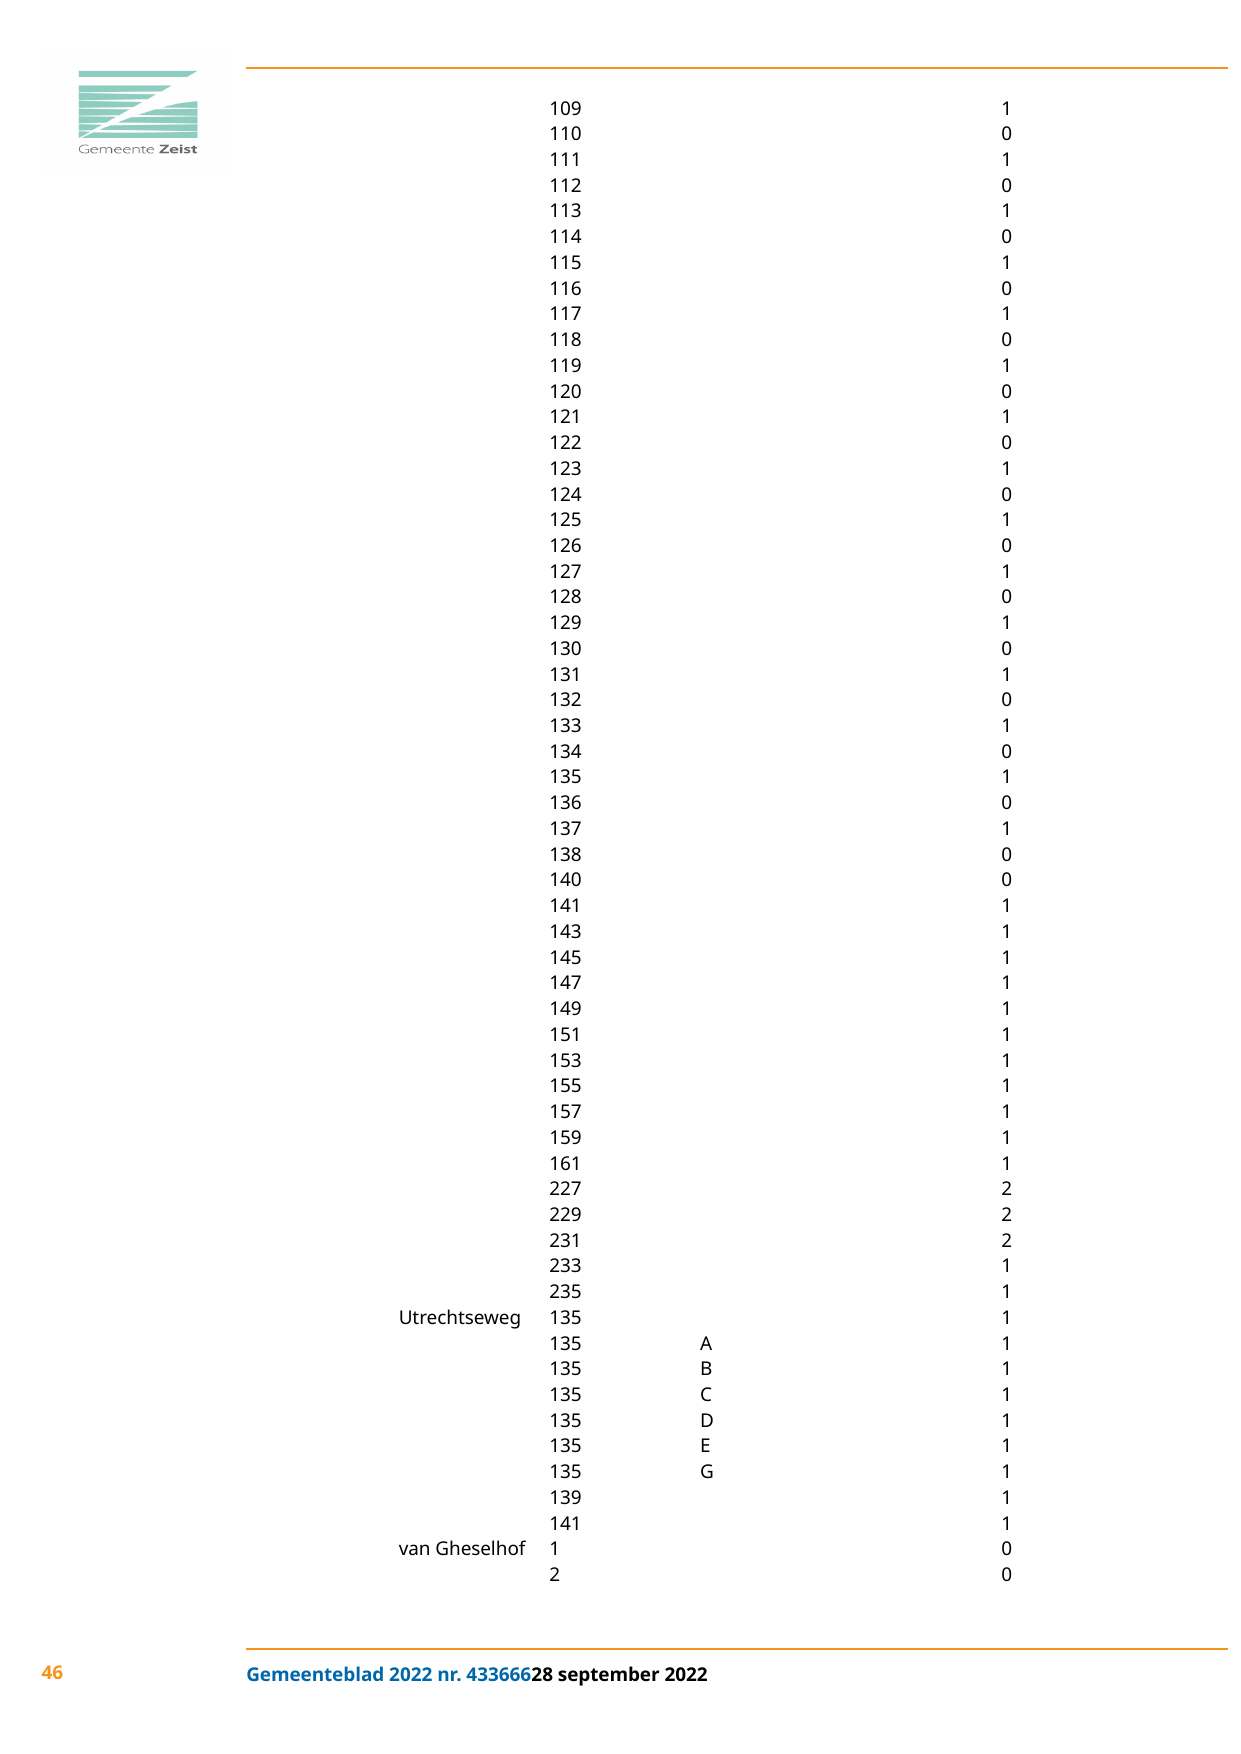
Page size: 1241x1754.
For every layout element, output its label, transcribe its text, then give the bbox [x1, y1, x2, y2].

table_cell [248, 1278, 398, 1304]
table_cell 133 [549, 712, 700, 738]
table_cell [850, 944, 1001, 969]
table_cell [399, 1227, 549, 1253]
table_cell 0 [1001, 1536, 1152, 1561]
table_cell 1 [1001, 95, 1152, 121]
table_cell [248, 95, 398, 121]
table_cell 2 [1001, 1175, 1152, 1201]
table_cell 115 [549, 249, 700, 275]
table_cell [700, 121, 850, 146]
table_cell [399, 1356, 549, 1381]
table_cell [399, 635, 549, 661]
table_cell [700, 506, 850, 532]
table_cell 1 [1001, 944, 1152, 969]
table_cell [248, 893, 398, 918]
table_cell [399, 301, 549, 326]
table_cell [850, 712, 1001, 738]
table_cell [399, 1433, 549, 1458]
table_cell 135 [549, 1407, 700, 1433]
table_cell [399, 1484, 549, 1510]
table_cell 1 [1001, 1330, 1152, 1356]
table_cell [248, 918, 398, 944]
table_cell [248, 1536, 398, 1561]
table_cell 0 [1001, 378, 1152, 403]
table_cell 135 [549, 1330, 700, 1356]
table_cell [700, 1510, 850, 1536]
table_cell [700, 687, 850, 712]
table_cell [248, 481, 398, 506]
table_cell [700, 275, 850, 301]
table_cell [850, 1227, 1001, 1253]
table_cell B [700, 1356, 850, 1381]
table_cell [248, 224, 398, 249]
table_cell [700, 944, 850, 969]
table_cell 155 [549, 1073, 700, 1098]
table_cell [850, 1510, 1001, 1536]
table_cell [700, 867, 850, 892]
table_cell [248, 661, 398, 687]
table_cell [248, 1356, 398, 1381]
table_cell 0 [1001, 584, 1152, 609]
table_cell [700, 970, 850, 995]
table_cell [700, 841, 850, 867]
table_cell [399, 609, 549, 635]
table_cell [399, 764, 549, 789]
table_cell 139 [549, 1484, 700, 1510]
table_cell [850, 1021, 1001, 1047]
table_cell [700, 764, 850, 789]
table_cell 135 [549, 1381, 700, 1407]
table_cell [248, 1304, 398, 1330]
table_cell [700, 378, 850, 403]
table_cell 1 [1001, 1278, 1152, 1304]
table_cell [700, 1201, 850, 1227]
table_cell [399, 1330, 549, 1356]
table_cell A [700, 1330, 850, 1356]
table_cell 1 [1001, 506, 1152, 532]
table_cell [850, 1098, 1001, 1124]
table_cell 130 [549, 635, 700, 661]
table_cell [248, 841, 398, 867]
table_cell 0 [1001, 841, 1152, 867]
table_cell 1 [1001, 1304, 1152, 1330]
table_cell [850, 326, 1001, 352]
table_cell [399, 326, 549, 352]
table_cell [248, 1021, 398, 1047]
table_cell 1 [1001, 146, 1152, 172]
table_cell [248, 738, 398, 764]
table_cell [248, 198, 398, 223]
table_cell [850, 558, 1001, 584]
table_cell [850, 1407, 1001, 1433]
table_cell 0 [1001, 121, 1152, 146]
table_cell 119 [549, 352, 700, 378]
table_cell [850, 687, 1001, 712]
table_cell 1 [1001, 1510, 1152, 1536]
table_cell [248, 1381, 398, 1407]
table_cell [248, 1561, 398, 1587]
table_cell 135 [549, 1459, 700, 1484]
table_cell 126 [549, 532, 700, 558]
table_cell 1 [1001, 1253, 1152, 1278]
table_cell [399, 95, 549, 121]
table_cell 235 [549, 1278, 700, 1304]
table_cell [248, 121, 398, 146]
table_cell 1 [1001, 918, 1152, 944]
table_cell D [700, 1407, 850, 1433]
table_cell [700, 1253, 850, 1278]
table_cell [700, 224, 850, 249]
table_cell 0 [1001, 481, 1152, 506]
table_cell 2 [549, 1561, 700, 1587]
table_cell 0 [1001, 532, 1152, 558]
table_cell 141 [549, 1510, 700, 1536]
table_cell [850, 584, 1001, 609]
table_cell 143 [549, 918, 700, 944]
table_cell [850, 481, 1001, 506]
table_cell 1 [1001, 1021, 1152, 1047]
table_cell 157 [549, 1098, 700, 1124]
table_cell 159 [549, 1124, 700, 1150]
table_cell [248, 995, 398, 1021]
table_cell 0 [1001, 275, 1152, 301]
table_cell [399, 249, 549, 275]
table_cell [850, 275, 1001, 301]
table_cell [850, 1330, 1001, 1356]
table_cell [850, 378, 1001, 403]
table_cell [700, 635, 850, 661]
table_cell [700, 1150, 850, 1175]
table_cell [399, 841, 549, 867]
table_cell [850, 1459, 1001, 1484]
table_cell 0 [1001, 635, 1152, 661]
table_cell [850, 146, 1001, 172]
table_cell [700, 1021, 850, 1047]
table_cell 1 [1001, 661, 1152, 687]
table_cell [399, 712, 549, 738]
table_cell 1 [1001, 1150, 1152, 1175]
table_cell 229 [549, 1201, 700, 1227]
table_cell [700, 995, 850, 1021]
table_cell 138 [549, 841, 700, 867]
table_cell [850, 95, 1001, 121]
table_cell [850, 609, 1001, 635]
table_cell [850, 301, 1001, 326]
table_cell 122 [549, 429, 700, 455]
table_cell [700, 301, 850, 326]
table_cell [850, 249, 1001, 275]
table_cell [399, 558, 549, 584]
table_cell [399, 1098, 549, 1124]
table_cell [248, 404, 398, 429]
table_cell [248, 609, 398, 635]
table_cell [248, 378, 398, 403]
table_cell 1 [1001, 1459, 1152, 1484]
table_cell [399, 815, 549, 841]
table_cell 132 [549, 687, 700, 712]
table_cell [399, 995, 549, 1021]
table_cell [399, 1021, 549, 1047]
table_cell [248, 1407, 398, 1433]
table_cell [248, 429, 398, 455]
table_cell [248, 1073, 398, 1098]
table_cell [850, 1175, 1001, 1201]
table_cell [399, 198, 549, 223]
table_cell [850, 1304, 1001, 1330]
table_cell 112 [549, 172, 700, 198]
table_cell [248, 1484, 398, 1510]
table_cell [248, 790, 398, 815]
table_cell [248, 1253, 398, 1278]
table_cell 1 [1001, 558, 1152, 584]
table_cell [248, 815, 398, 841]
table_cell [248, 1459, 398, 1484]
table_cell 1 [1001, 815, 1152, 841]
table_cell 1 [1001, 712, 1152, 738]
table_cell 149 [549, 995, 700, 1021]
table_cell [399, 661, 549, 687]
table_cell [399, 1073, 549, 1098]
table_cell Utrechtseweg [399, 1304, 549, 1330]
table_cell [399, 918, 549, 944]
table_cell 1 [1001, 1098, 1152, 1124]
table_cell 1 [1001, 1407, 1152, 1433]
table_cell 118 [549, 326, 700, 352]
table_cell 1 [1001, 1047, 1152, 1072]
table_cell 145 [549, 944, 700, 969]
table_cell [700, 249, 850, 275]
table_cell [700, 661, 850, 687]
table_cell [248, 558, 398, 584]
table_cell [850, 506, 1001, 532]
table_cell [248, 1201, 398, 1227]
table_cell 135 [549, 764, 700, 789]
table_cell 1 [1001, 1073, 1152, 1098]
table_cell 0 [1001, 687, 1152, 712]
table_cell [399, 1124, 549, 1150]
table_cell [700, 893, 850, 918]
table_cell [700, 609, 850, 635]
table_cell 116 [549, 275, 700, 301]
table_cell [248, 532, 398, 558]
table_cell [399, 1459, 549, 1484]
table_cell 1 [1001, 893, 1152, 918]
table_cell [700, 352, 850, 378]
table_cell [399, 532, 549, 558]
table_cell 1 [1001, 1124, 1152, 1150]
table_cell [248, 455, 398, 481]
table_cell [850, 867, 1001, 892]
table_cell [850, 995, 1001, 1021]
table_cell [248, 1124, 398, 1150]
table_cell [700, 1124, 850, 1150]
table_cell [700, 1073, 850, 1098]
table_cell 125 [549, 506, 700, 532]
table_cell 134 [549, 738, 700, 764]
table_cell 1 [1001, 609, 1152, 635]
table_cell [399, 1278, 549, 1304]
table_cell 111 [549, 146, 700, 172]
table_cell [248, 712, 398, 738]
table_cell [248, 1150, 398, 1175]
table_cell 1 [1001, 404, 1152, 429]
table_cell 0 [1001, 867, 1152, 892]
table_cell [850, 1536, 1001, 1561]
table_cell [850, 121, 1001, 146]
table_cell 2 [1001, 1201, 1152, 1227]
table_cell [248, 944, 398, 969]
table_cell [850, 1073, 1001, 1098]
table_cell [399, 1407, 549, 1433]
table_cell 114 [549, 224, 700, 249]
table_cell 137 [549, 815, 700, 841]
table_cell [700, 198, 850, 223]
table_cell [700, 172, 850, 198]
table_cell [850, 1433, 1001, 1458]
table_cell 109 [549, 95, 700, 121]
table_cell [700, 1175, 850, 1201]
table_cell [399, 506, 549, 532]
table_cell [850, 172, 1001, 198]
table_cell [248, 1098, 398, 1124]
table_cell 113 [549, 198, 700, 223]
table_cell [700, 790, 850, 815]
table_cell [399, 172, 549, 198]
table_cell [399, 404, 549, 429]
table_cell [850, 970, 1001, 995]
table_cell 233 [549, 1253, 700, 1278]
table_cell 136 [549, 790, 700, 815]
table_cell [248, 584, 398, 609]
table_cell [850, 1150, 1001, 1175]
table_cell [248, 301, 398, 326]
table_cell [399, 378, 549, 403]
table_cell [850, 1278, 1001, 1304]
table_cell [700, 815, 850, 841]
table_cell [700, 1484, 850, 1510]
table_cell 1 [1001, 1484, 1152, 1510]
table_cell 124 [549, 481, 700, 506]
table_cell [248, 275, 398, 301]
table_cell [399, 738, 549, 764]
table_cell [850, 1124, 1001, 1150]
table_cell [399, 352, 549, 378]
table_cell [248, 635, 398, 661]
table_cell [399, 867, 549, 892]
table_cell [700, 1098, 850, 1124]
table_cell 131 [549, 661, 700, 687]
table_cell 0 [1001, 172, 1152, 198]
table_cell 1 [1001, 301, 1152, 326]
table_cell [399, 1047, 549, 1072]
table_cell [700, 1561, 850, 1587]
table_cell 1 [1001, 1381, 1152, 1407]
table_cell [700, 1047, 850, 1072]
table_cell [850, 1253, 1001, 1278]
table_cell [700, 1278, 850, 1304]
table_cell 135 [549, 1433, 700, 1458]
table_cell 1 [1001, 764, 1152, 789]
table_cell [399, 687, 549, 712]
table_cell [399, 429, 549, 455]
table_cell [850, 815, 1001, 841]
table_cell [850, 661, 1001, 687]
table_cell [399, 944, 549, 969]
table_cell [700, 532, 850, 558]
table_cell [248, 687, 398, 712]
table_cell [399, 1381, 549, 1407]
table_cell [850, 455, 1001, 481]
table_cell [700, 918, 850, 944]
table_cell 1 [1001, 455, 1152, 481]
table_cell 1 [1001, 1433, 1152, 1458]
table_cell [399, 1253, 549, 1278]
table_cell 123 [549, 455, 700, 481]
table_cell 161 [549, 1150, 700, 1175]
table_cell [850, 1356, 1001, 1381]
table_cell G [700, 1459, 850, 1484]
table_cell [399, 121, 549, 146]
table_cell [248, 249, 398, 275]
table_cell [850, 635, 1001, 661]
table_cell [700, 404, 850, 429]
table_cell [248, 326, 398, 352]
table_cell [248, 764, 398, 789]
table_cell 0 [1001, 429, 1152, 455]
picture [41, 47, 231, 172]
table_cell [850, 429, 1001, 455]
table_cell 153 [549, 1047, 700, 1072]
table_cell [700, 738, 850, 764]
table_cell [248, 506, 398, 532]
table_cell [850, 1484, 1001, 1510]
table_cell [399, 1175, 549, 1201]
table_cell 121 [549, 404, 700, 429]
table_cell 128 [549, 584, 700, 609]
table_cell 141 [549, 893, 700, 918]
table_cell [850, 532, 1001, 558]
table_cell 0 [1001, 326, 1152, 352]
table_cell [850, 918, 1001, 944]
table_cell [850, 1047, 1001, 1072]
table_cell [248, 1510, 398, 1536]
table_cell 147 [549, 970, 700, 995]
table_cell [248, 146, 398, 172]
table_cell [399, 275, 549, 301]
table_cell 227 [549, 1175, 700, 1201]
table_cell [248, 867, 398, 892]
table_cell [850, 790, 1001, 815]
table_cell 135 [549, 1356, 700, 1381]
table_cell [399, 1201, 549, 1227]
table_cell [399, 1510, 549, 1536]
table_cell [248, 1047, 398, 1072]
table_cell 151 [549, 1021, 700, 1047]
table_cell [700, 712, 850, 738]
table_cell 120 [549, 378, 700, 403]
table_cell [700, 481, 850, 506]
table_cell [399, 146, 549, 172]
table_cell 1 [549, 1536, 700, 1561]
table_cell [399, 481, 549, 506]
table_cell 1 [1001, 198, 1152, 223]
table_cell [399, 584, 549, 609]
table_cell 110 [549, 121, 700, 146]
table_cell 1 [1001, 995, 1152, 1021]
table_cell 0 [1001, 738, 1152, 764]
table_cell van Gheselhof [399, 1536, 549, 1561]
table_cell [248, 970, 398, 995]
table_cell [700, 558, 850, 584]
table_cell [850, 224, 1001, 249]
table_cell 129 [549, 609, 700, 635]
table_cell 0 [1001, 790, 1152, 815]
table_cell [399, 893, 549, 918]
table_cell [399, 224, 549, 249]
table_cell [700, 95, 850, 121]
table_cell [248, 352, 398, 378]
table_cell [399, 790, 549, 815]
table_cell [700, 1304, 850, 1330]
table_cell [850, 841, 1001, 867]
table_cell 0 [1001, 224, 1152, 249]
table_cell [850, 893, 1001, 918]
table_cell 117 [549, 301, 700, 326]
table_cell 0 [1001, 1561, 1152, 1587]
table_cell [248, 1330, 398, 1356]
table_cell [700, 1536, 850, 1561]
table_cell [700, 1227, 850, 1253]
table_cell 1 [1001, 970, 1152, 995]
table_cell [850, 1201, 1001, 1227]
table_cell [399, 970, 549, 995]
table_cell [700, 429, 850, 455]
table_cell 1 [1001, 1356, 1152, 1381]
table_cell [700, 584, 850, 609]
table_cell 127 [549, 558, 700, 584]
table_cell [850, 352, 1001, 378]
table_cell [850, 764, 1001, 789]
table_cell [850, 404, 1001, 429]
table_cell [850, 198, 1001, 223]
table_cell 1 [1001, 249, 1152, 275]
table_cell 135 [549, 1304, 700, 1330]
table_cell 231 [549, 1227, 700, 1253]
table_cell [850, 738, 1001, 764]
table_cell [248, 1433, 398, 1458]
table_cell [248, 172, 398, 198]
table_cell E [700, 1433, 850, 1458]
table_cell [850, 1381, 1001, 1407]
table_cell 140 [549, 867, 700, 892]
table_cell [399, 455, 549, 481]
table_cell 1 [1001, 352, 1152, 378]
table_cell 2 [1001, 1227, 1152, 1253]
table_cell C [700, 1381, 850, 1407]
table_cell [248, 1227, 398, 1253]
table_cell [700, 455, 850, 481]
table_cell [700, 326, 850, 352]
table_cell [700, 146, 850, 172]
table_cell [248, 1175, 398, 1201]
table_cell [399, 1561, 549, 1587]
table_cell [399, 1150, 549, 1175]
table_cell [850, 1561, 1001, 1587]
